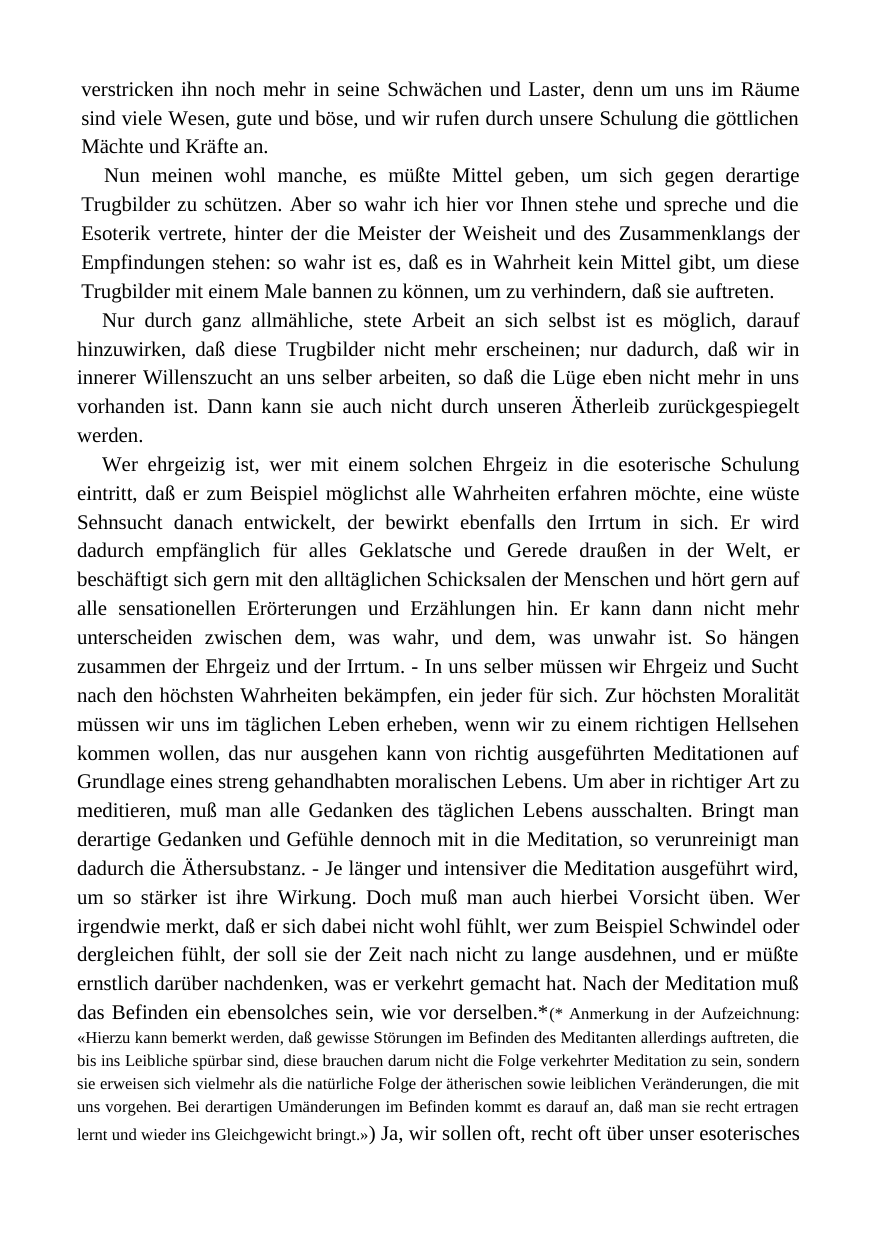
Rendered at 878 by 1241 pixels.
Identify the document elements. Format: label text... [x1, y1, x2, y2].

text Nur durch ganz allmähliche, stete Arbeit an sich selbst ist es möglich, darauf hinzuwirken, daß diese Trugbilder nicht mehr erscheinen; nur dadurch, daß wir in innerer Willenszucht an uns selber arbeiten, so daß die Lüge eben nicht mehr in uns vorhanden ist. Dann kann sie auch nicht durch unseren Ätherleib zurückgespiegelt werden. [77, 308, 800, 447]
text Nun meinen wohl manche, es müßte Mittel geben, um sich gegen derartige Trugbilder zu schützen. Aber so wahr ich hier vor Ihnen stehe und spreche und die Esoterik vertrete, hinter der die Meister der Weisheit und des Zusammenklangs der Empfindungen stehen: so wahr ist es, daß es in Wahrheit kein Mittel gibt, um diese Trugbilder mit einem Male bannen zu können, um zu verhindern, daß sie auftreten. [81, 163, 800, 303]
text Wer ehrgeizig ist, wer mit einem solchen Ehrgeiz in die esoterische Schulung eintritt, daß er zum Beispiel möglichst alle Wahrheiten erfahren möchte, eine wüste Sehnsucht danach entwickelt, der bewirkt ebenfalls den Irrtum in sich. Er wird dadurch empfänglich für alles Geklatsche und Gerede draußen in der Welt, er beschäftigt sich gern mit den alltäglichen Schicksalen der Menschen und hört gern auf alle sensationellen Erörterungen und Erzählungen hin. Er kann dann nicht mehr unterscheiden zwischen dem, was wahr, und dem, was unwahr ist. So hängen zusammen der Ehrgeiz und der Irrtum. - In uns selber müssen wir Ehrgeiz und Sucht nach den höchsten Wahrheiten bekämpfen, ein jeder für sich. Zur höchsten Moralität müssen wir uns im täglichen Leben erheben, wenn wir zu einem richtigen Hellsehen kommen wollen, das nur ausgehen kann von richtig ausgeführten Meditationen auf Grundlage eines streng gehandhabten moralischen Lebens. Um aber in richtiger Art zu meditieren, muß man alle Gedanken des täglichen Lebens ausschalten. Bringt man derartige Gedanken und Gefühle dennoch mit in die Meditation, so verunreinigt man dadurch die Äthersubstanz. - Je länger und intensiver die Meditation ausgeführt wird, um so stärker ist ihre Wirkung. Doch muß man auch hierbei Vorsicht üben. Wer irgendwie merkt, daß er sich dabei nicht wohl fühlt, wer zum Beispiel Schwindel oder dergleichen fühlt, der soll sie der Zeit nach nicht zu lange ausdehnen, und er müßte ernstlich darüber nachdenken, was er verkehrt gemacht hat. Nach der Meditation muß das Befinden ein ebensolches sein, wie vor derselben.*(* Anmerkung in der Aufzeichnung: «Hierzu kann bemerkt werden, daß gewisse Störungen im Befinden des Meditanten allerdings auftreten, die bis ins Leibliche spürbar sind, diese brauchen darum nicht die Folge verkehrter Meditation zu sein, sondern sie erweisen sich vielmehr als die natürliche Folge der ätherischen sowie leiblichen Veränderungen, die mit uns vorgehen. Bei derartigen Umänderungen im Befinden kommt es darauf an, daß man sie recht ertragen lernt und wieder ins Gleichgewicht bringt.») Ja, wir sollen oft, recht oft über unser esoterisches [77, 452, 800, 1145]
text verstricken ihn noch mehr in seine Schwächen und Laster, denn um uns im Räume sind viele Wesen, gute und böse, und wir rufen durch unsere Schulung die göttlichen Mächte und Kräfte an. [81, 77, 800, 158]
